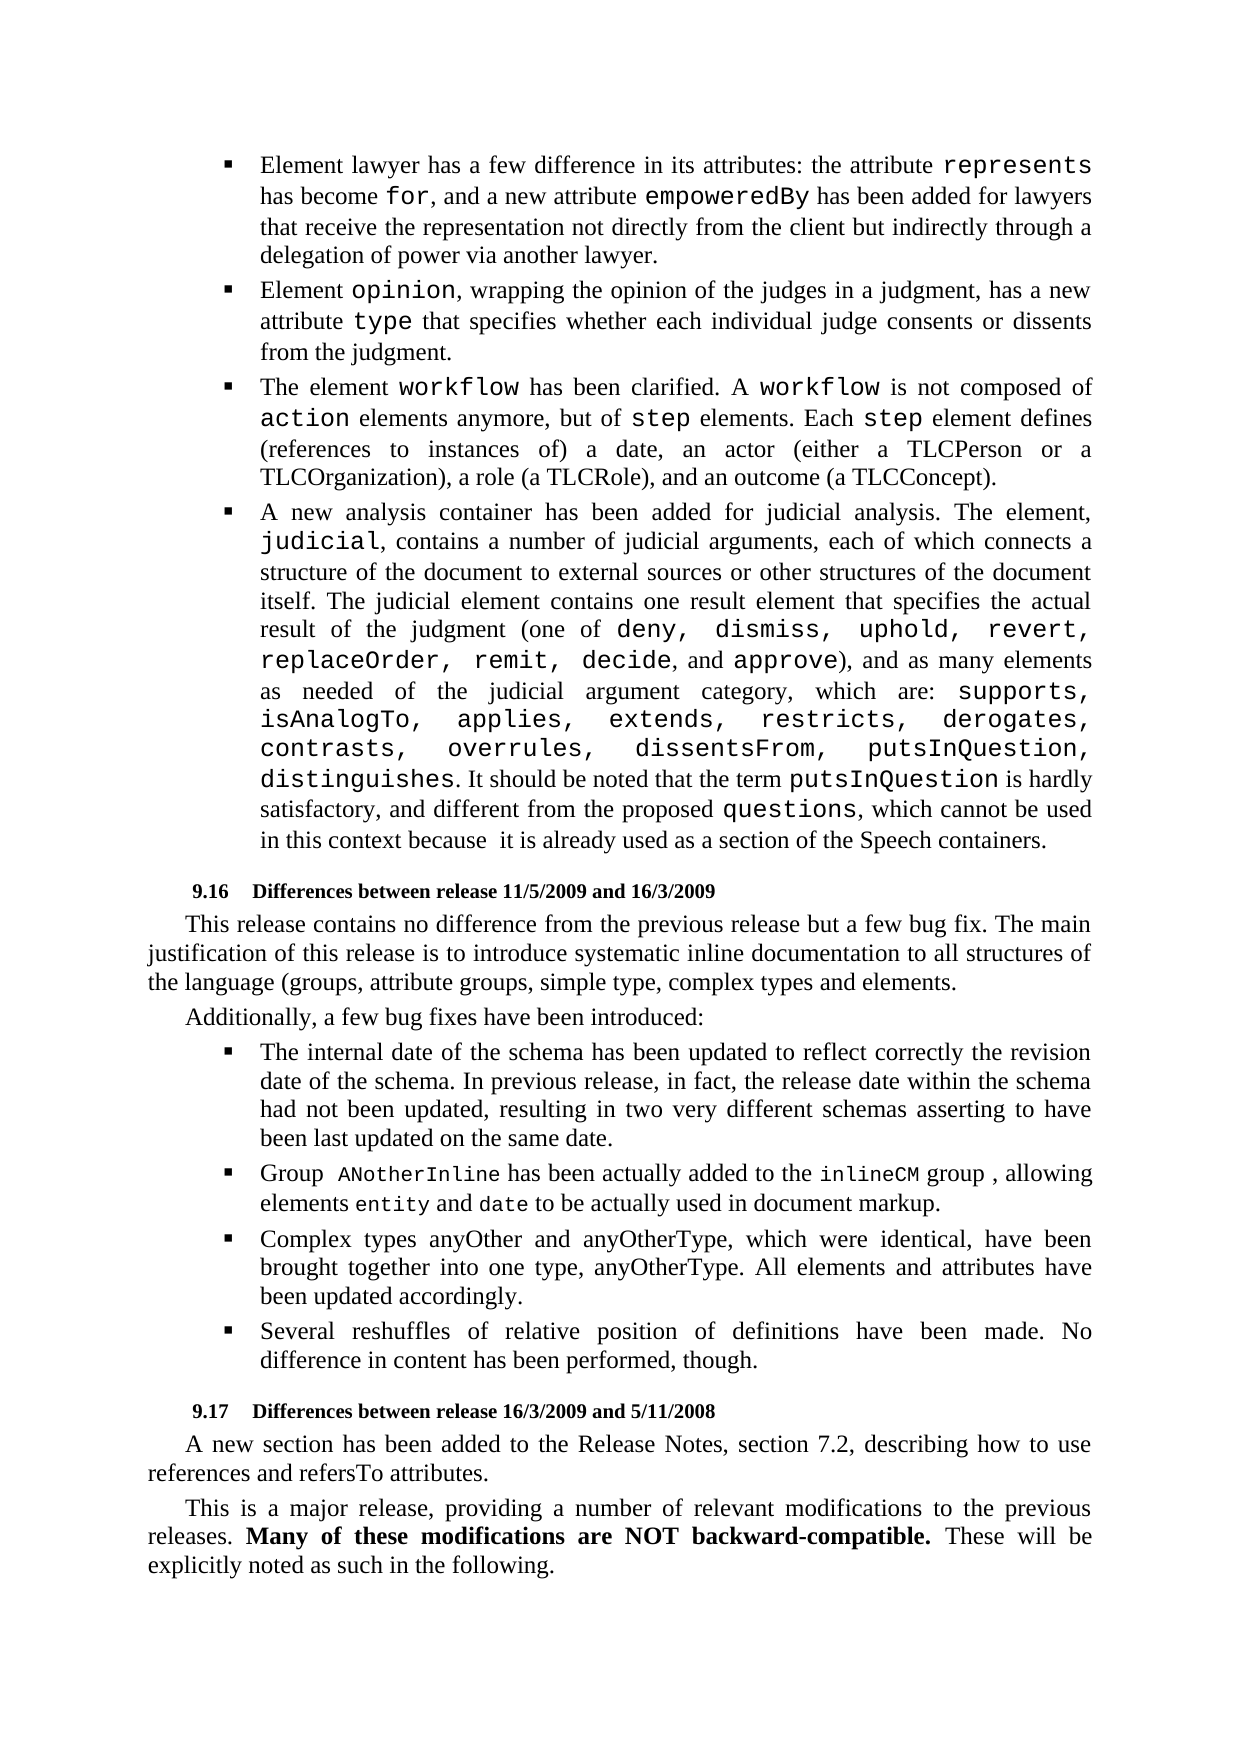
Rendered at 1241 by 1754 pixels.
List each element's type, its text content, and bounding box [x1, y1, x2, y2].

subtitle Differences between release 11/5/2009 and 16/3/2009 [192, 879, 1092, 903]
text Additionally, a few bug fixes have been introduced: [148, 1002, 1092, 1031]
text This is a major release, providing a number of relevant modifications to the previous releases. Many of these modifications are NOT backward-compatible. These will be explicitly noted as such in the following. [148, 1493, 1092, 1579]
list A new analysis container has been added for judicial analysis. The element, judicial, contains a number of judicial arguments, each of which connects a structure of the document to external sources or other structures of the document itself. The judicial element contains one result element that specifies the actual result of the judgment (one of deny, dismiss, uphold, revert, replaceOrder, remit, decide, and approve), and as many elements as needed of the judicial argument category, which are: supports, isAnalogTo, applies, extends, restricts, derogates, contrasts, overrules, dissentsFrom, putsInQuestion, distinguishes. It should be noted that the term putsInQuestion is hardly satisfactory, and different from the proposed questions, which cannot be used in this context because it is already used as a section of the Speech containers. [222, 497, 1092, 854]
subtitle Differences between release 16/3/2009 and 5/11/2008 [192, 1399, 1092, 1423]
list Complex types anyOther and anyOtherType, which were identical, have been brought together into one type, anyOtherType. All elements and attributes have been updated accordingly. [222, 1224, 1092, 1310]
list Several reshuffles of relative position of definitions have been made. No difference in content has been performed, though. [222, 1316, 1092, 1374]
list Element opinion, wrapping the opinion of the judges in a judgment, has a new attribute type that specifies whether each individual judge consents or dissents from the judgment. [222, 275, 1092, 366]
text A new section has been added to the Release Notes, section 7.2, describing how to use references and refersTo attributes. [148, 1429, 1092, 1486]
list The element workflow has been clarified. A workflow is not composed of action elements anymore, but of step elements. Each step element defines (references to instances of) a date, an actor (either a TLCPerson or a TLCOrganization), a role (a TLCRole), and an outcome (a TLCConcept). [222, 372, 1092, 491]
list Element lawyer has a few difference in its attributes: the attribute represents has become for, and a new attribute empoweredBy has been added for lawyers that receive the representation not directly from the client but indirectly through a delegation of power via another lawyer. [222, 150, 1092, 269]
list Group ANotherInline has been actually added to the inlineCM group , allowing elements entity and date to be actually used in document markup. [222, 1158, 1092, 1217]
list The internal date of the schema has been updated to reflect correctly the revision date of the schema. In previous release, in fact, the release date within the schema had not been updated, resulting in two very different schemas asserting to have been last updated on the same date. [222, 1037, 1092, 1152]
text This release contains no difference from the previous release but a few bug fix. The main justification of this release is to introduce systematic inline documentation to all structures of the language (groups, attribute groups, simple type, complex types and elements. [148, 909, 1092, 996]
